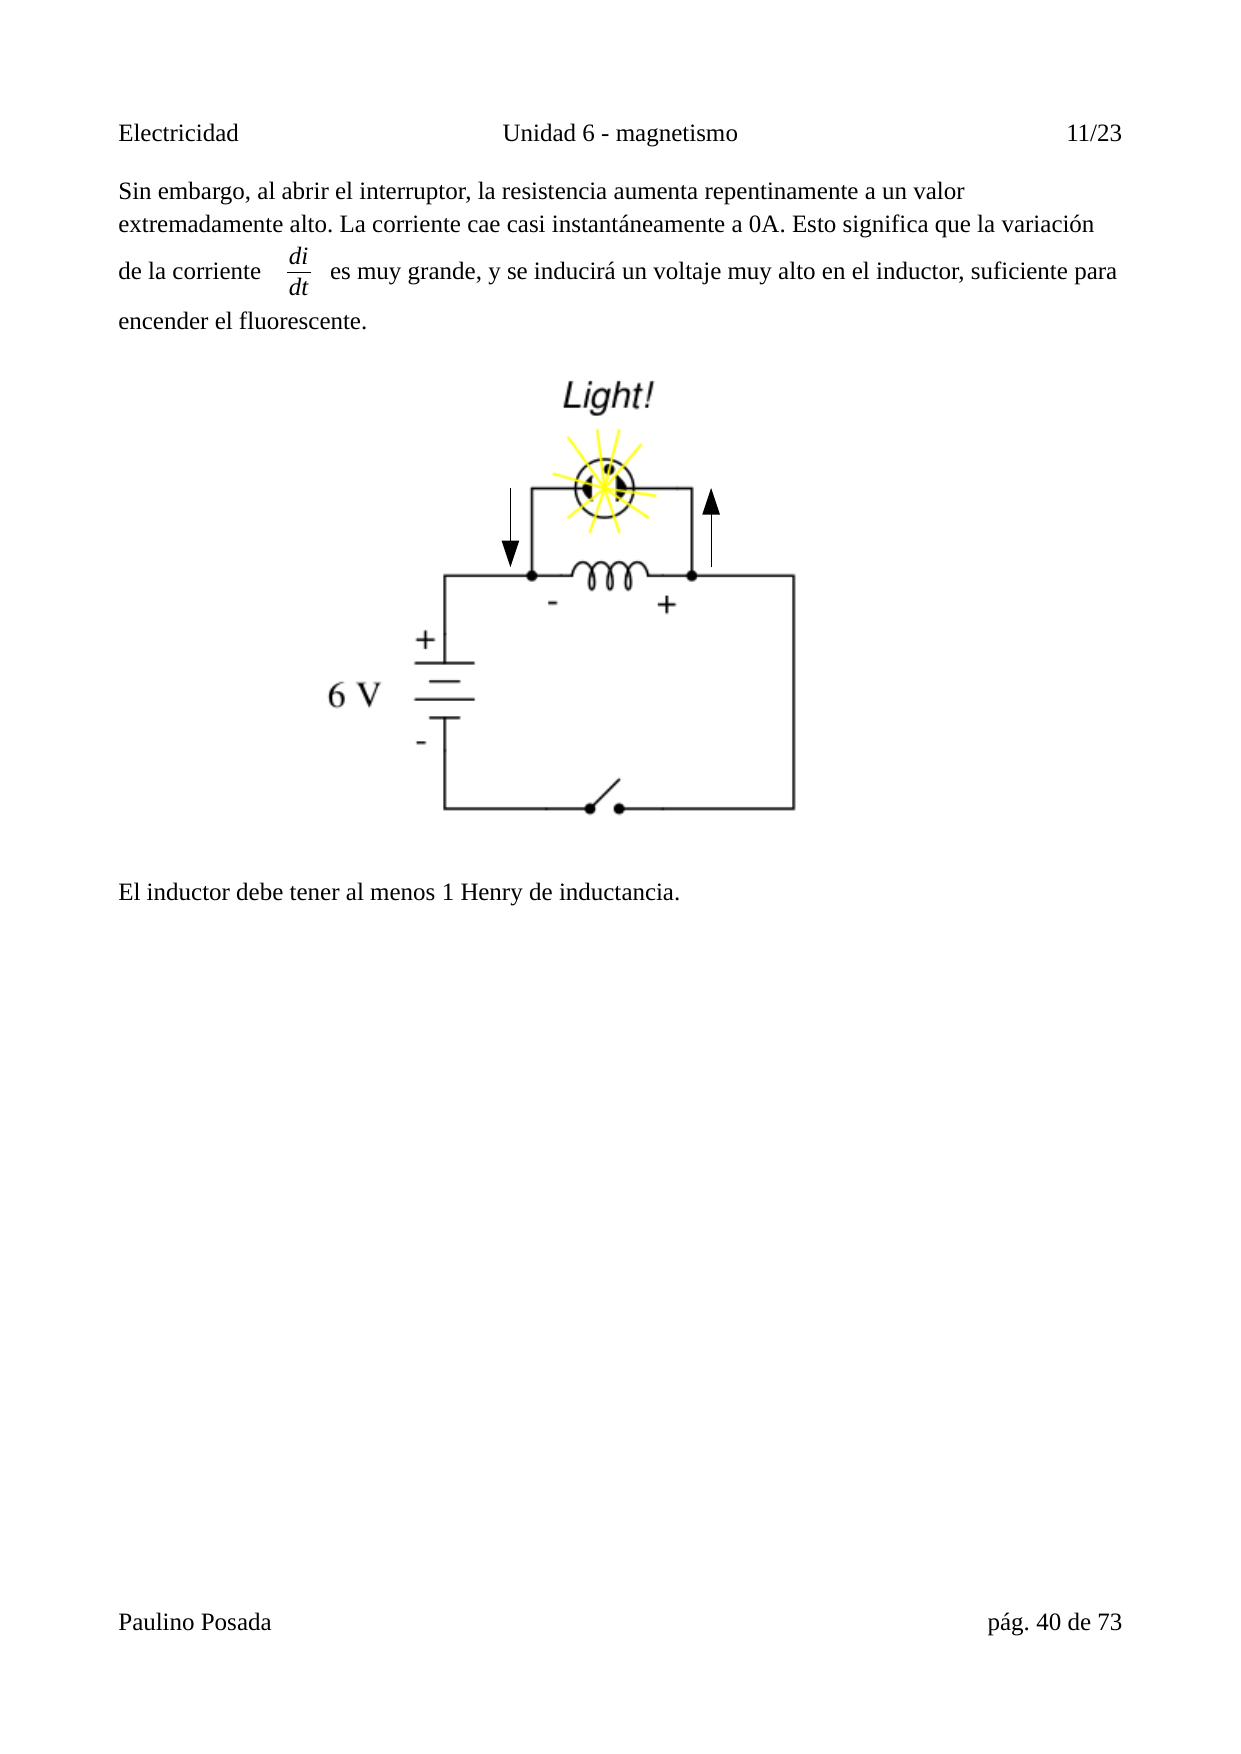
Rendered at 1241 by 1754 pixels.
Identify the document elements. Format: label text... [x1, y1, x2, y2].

text El inductor debe tener al menos 1 Henry de inductancia. [118, 877, 1122, 906]
picture [295, 372, 816, 820]
text Sin embargo, al abrir el interruptor, la resistencia aumenta repentinamente a un valor extremadamente alto. La corriente cae casi instantáneamente a 0A. Esto significa que la variación de la corriente es muy grande, y se inducirá un voltaje muy alto en el inductor, suficiente para encender el fluorescente. [118, 176, 1122, 334]
